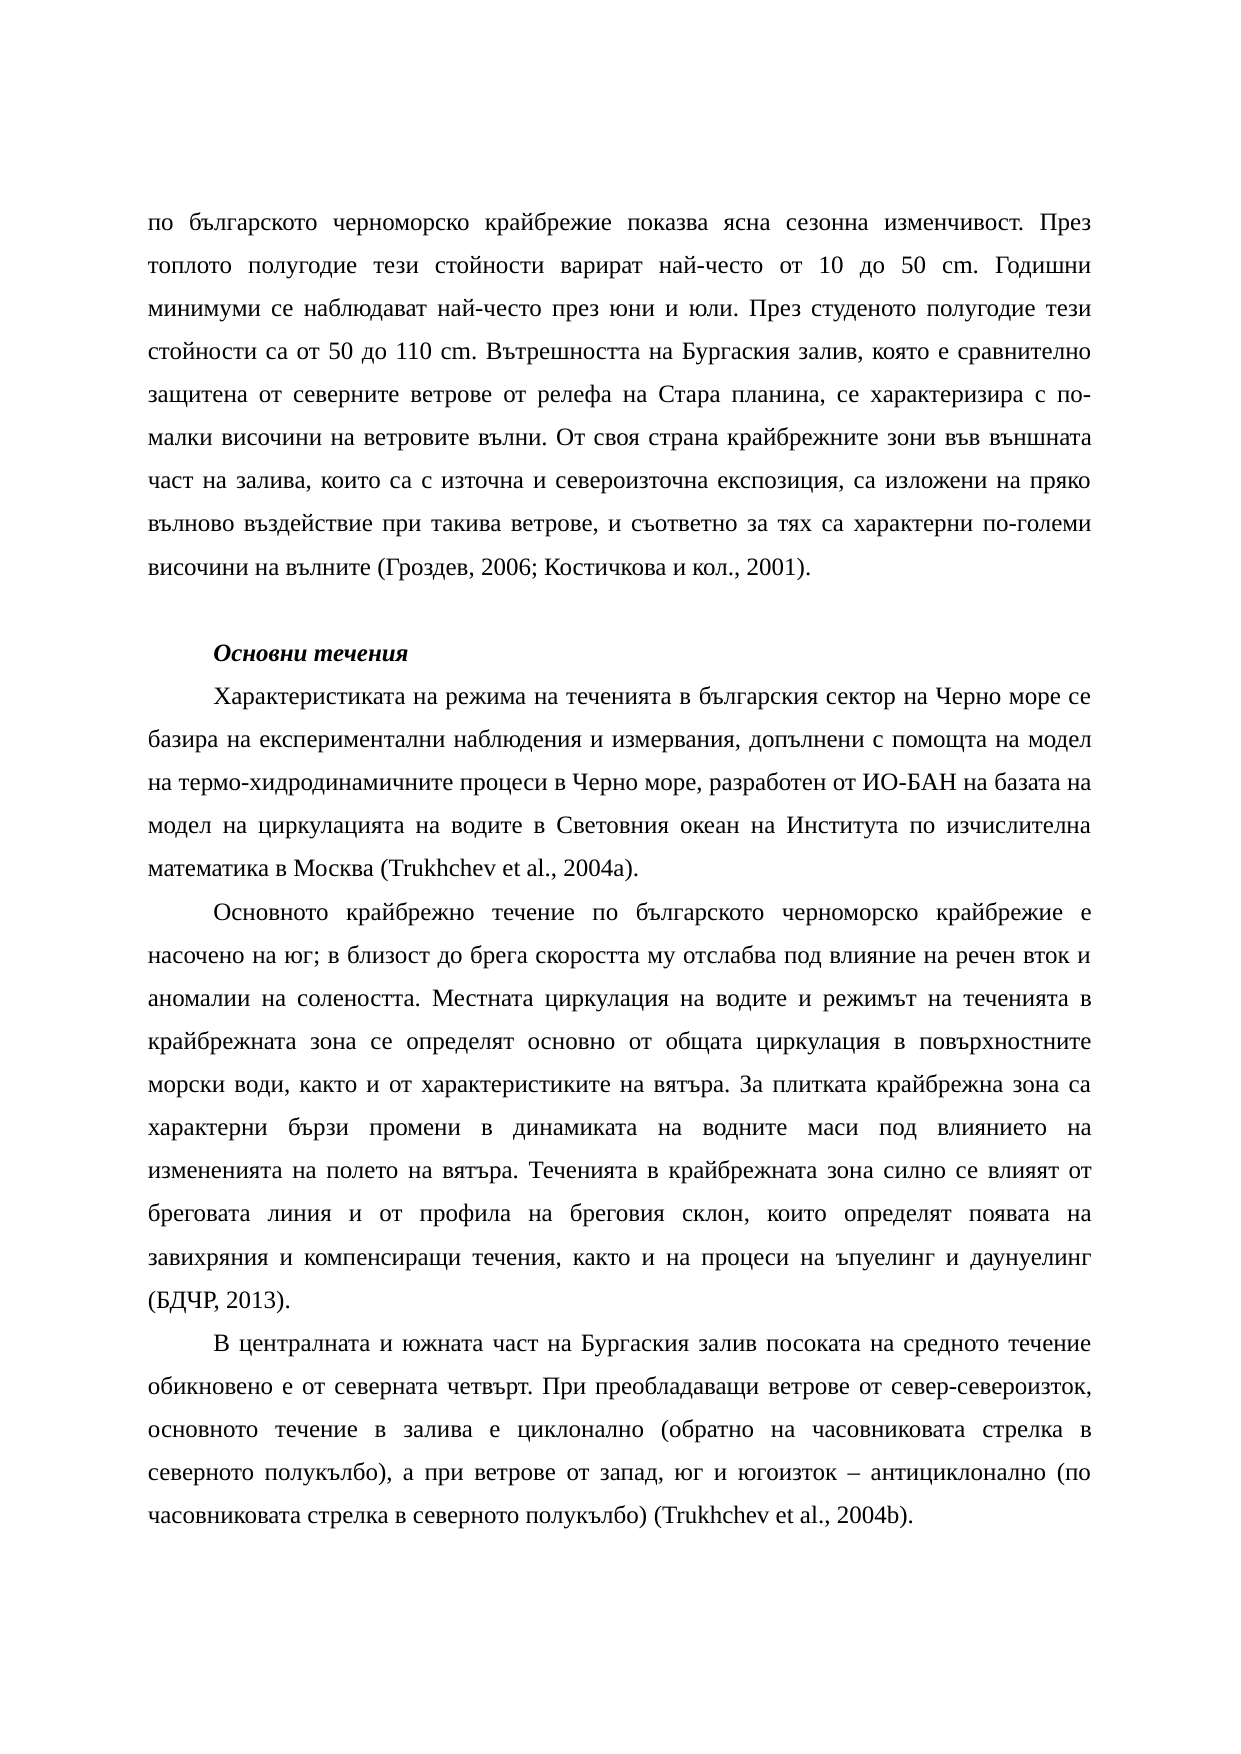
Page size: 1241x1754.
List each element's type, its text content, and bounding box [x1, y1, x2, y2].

text Характеристиката на режима на теченията в българския сектор на Черно море се базира на експериментални наблюдения и измервания, допълнени с помощта на модел на термо-хидродинамичните процеси в Черно море, разработен от ИО-БАН на базата на модел на циркулацията на водите в Световния океан на Института по изчислителна математика в Москва (Trukhchev et al., 2004a). [148, 681, 1093, 882]
text В централната и южната част на Бургаския залив посоката на средното течение обикновено е от северната четвърт. При преобладаващи ветрове от север-североизток, основното течение в залива е циклонално (обратно на часовниковата стрелка в северното полукълбо), а при ветрове от запад, юг и югоизток – антициклонално (по часовниковата стрелка в северното полукълбо) (Trukhchev et al., 2004b). [148, 1328, 1093, 1529]
text по българското черноморско крайбрежие показва ясна сезонна изменчивост. През топлото полугодие тези стойности варират най-често от 10 до 50 cm. Годишни минимуми се наблюдават най-често през юни и юли. През студеното полугодие тези стойности са от 50 до 110 cm. Вътрешността на Бургаския залив, която е сравнително защитена от северните ветрове от релефа на Стара планина, се характеризира с по-малки височини на ветровите вълни. От своя страна крайбрежните зони във външната част на залива, които са с източна и североизточна експозиция, са изложени на пряко вълново въздействие при такива ветрове, и съответно за тях са характерни по-големи височини на вълните (Гроздев, 2006; Костичкова и кол., 2001). [148, 207, 1093, 580]
text Основното крайбрежно течение по българското черноморско крайбрежие е насочено на юг; в близост до брега скоростта му отслабва под влияние на речен вток и аномалии на солеността. Местната циркулация на водите и режимът на теченията в крайбрежната зона се определят основно от общата циркулация в повърхностните морски води, както и от характеристиките на вятъра. За плитката крайбрежна зона са характерни бързи промени в динамиката на водните маси под влиянието на измененията на полето на вятъра. Теченията в крайбрежната зона силно се влияят от бреговата линия и от профила на бреговия склон, които определят появата на завихряния и компенсиращи течения, както и на процеси на ъпуелинг и даунуелинг (БДЧР, 2013). [148, 897, 1093, 1313]
text Основни течения [148, 638, 1093, 667]
